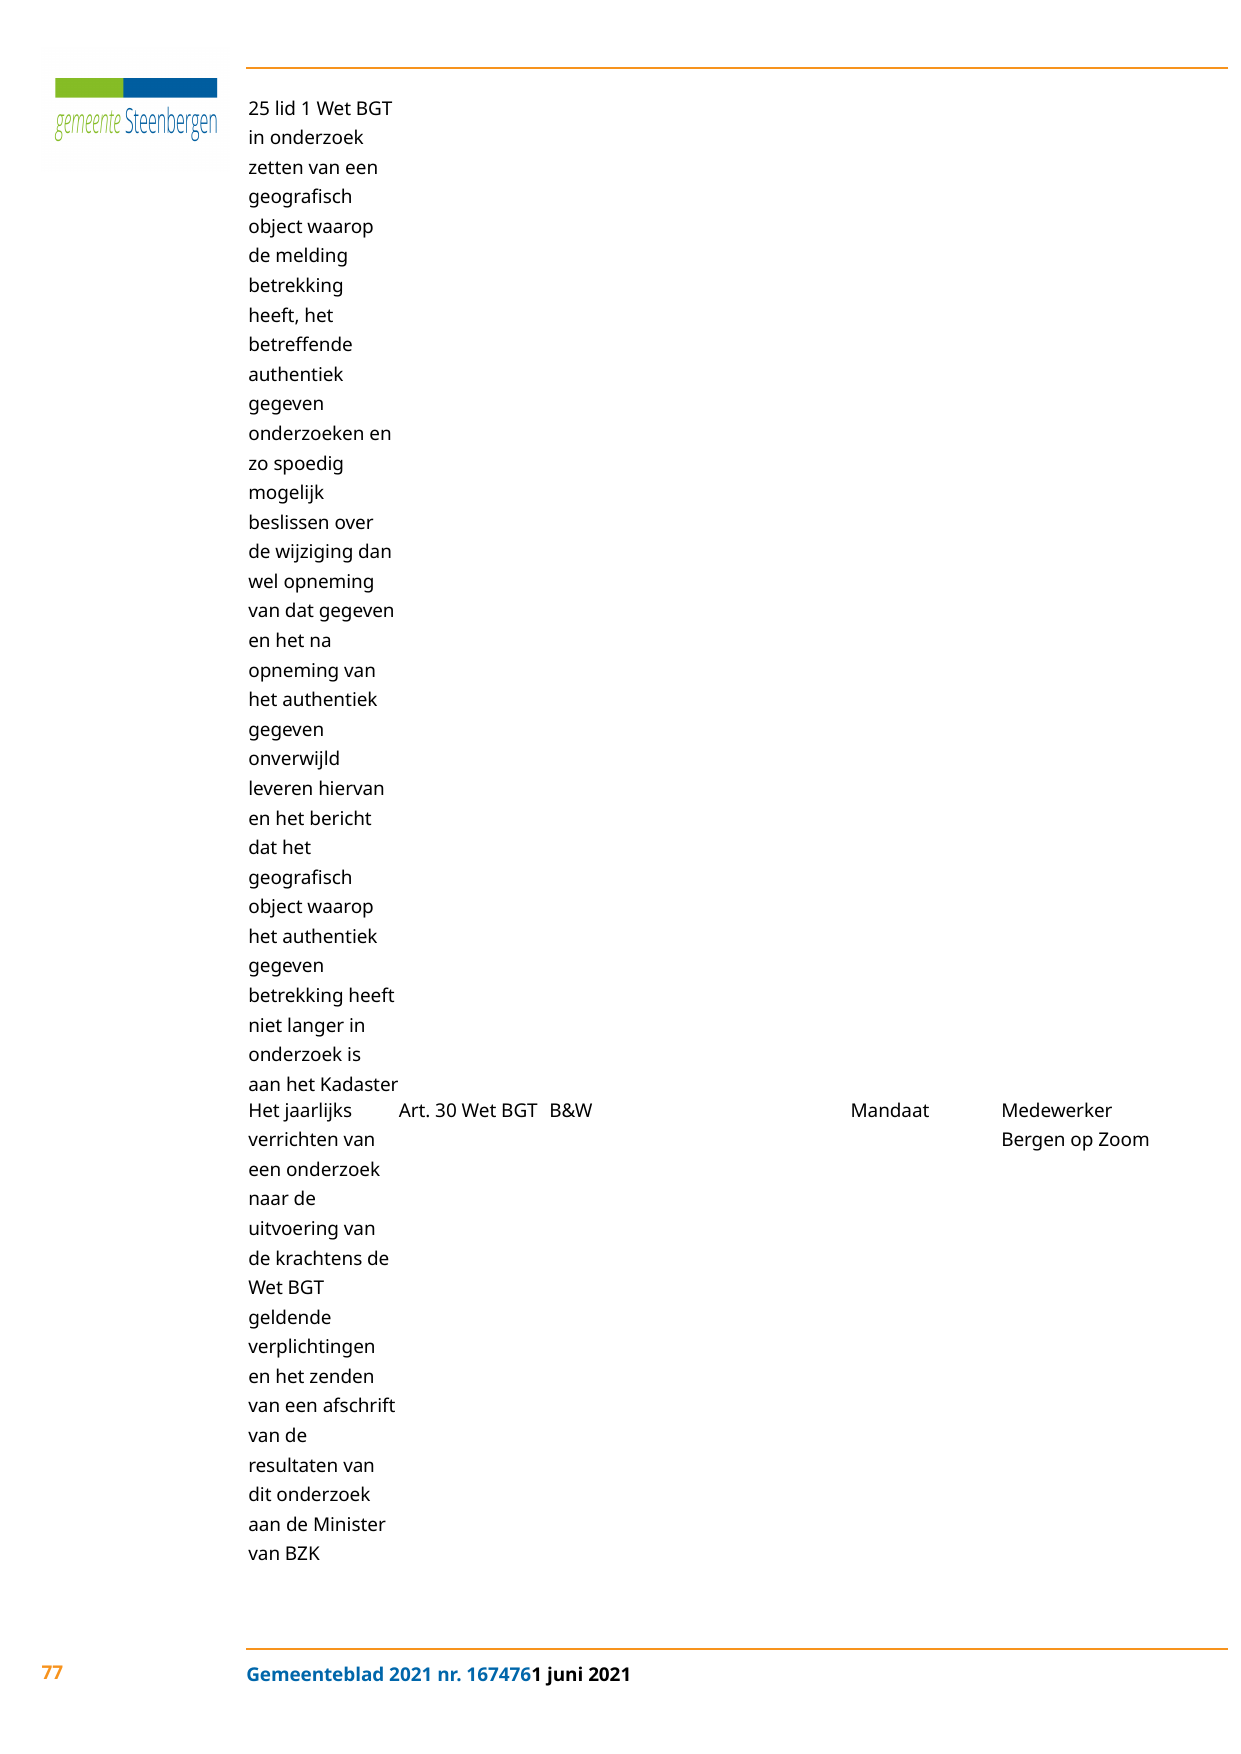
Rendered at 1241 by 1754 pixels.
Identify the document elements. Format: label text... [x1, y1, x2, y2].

table_cell B&W [549, 1097, 700, 1566]
table_cell Mandaat [850, 1097, 1001, 1566]
table_cell [700, 95, 850, 1097]
table_cell [399, 95, 549, 1097]
table_cell Medewerker Bergen op Zoom [1001, 1097, 1152, 1566]
table_cell Art. 30 Wet BGT [399, 1097, 549, 1566]
table_cell [1001, 95, 1152, 1097]
picture [41, 47, 231, 172]
table_cell [850, 95, 1001, 1097]
table_cell Het jaarlijks verrichten van een onderzoek naar de uitvoering van de krachtens de Wet BGT geldende verplichtingen en het zenden van een afschrift van de resultaten van dit onderzoek aan de Minister van BZK [248, 1097, 398, 1566]
table_cell 25 lid 1 Wet BGT in onderzoek zetten van een geografisch object waarop de melding betrekking heeft, het betreffende authentiek gegeven onderzoeken en zo spoedig mogelijk beslissen over de wijziging dan wel opneming van dat gegeven en het na opneming van het authentiek gegeven onverwijld leveren hiervan en het bericht dat het geografisch object waarop het authentiek gegeven betrekking heeft niet langer in onderzoek is aan het Kadaster [248, 95, 398, 1097]
table_cell [549, 95, 700, 1097]
table_cell [700, 1097, 850, 1566]
